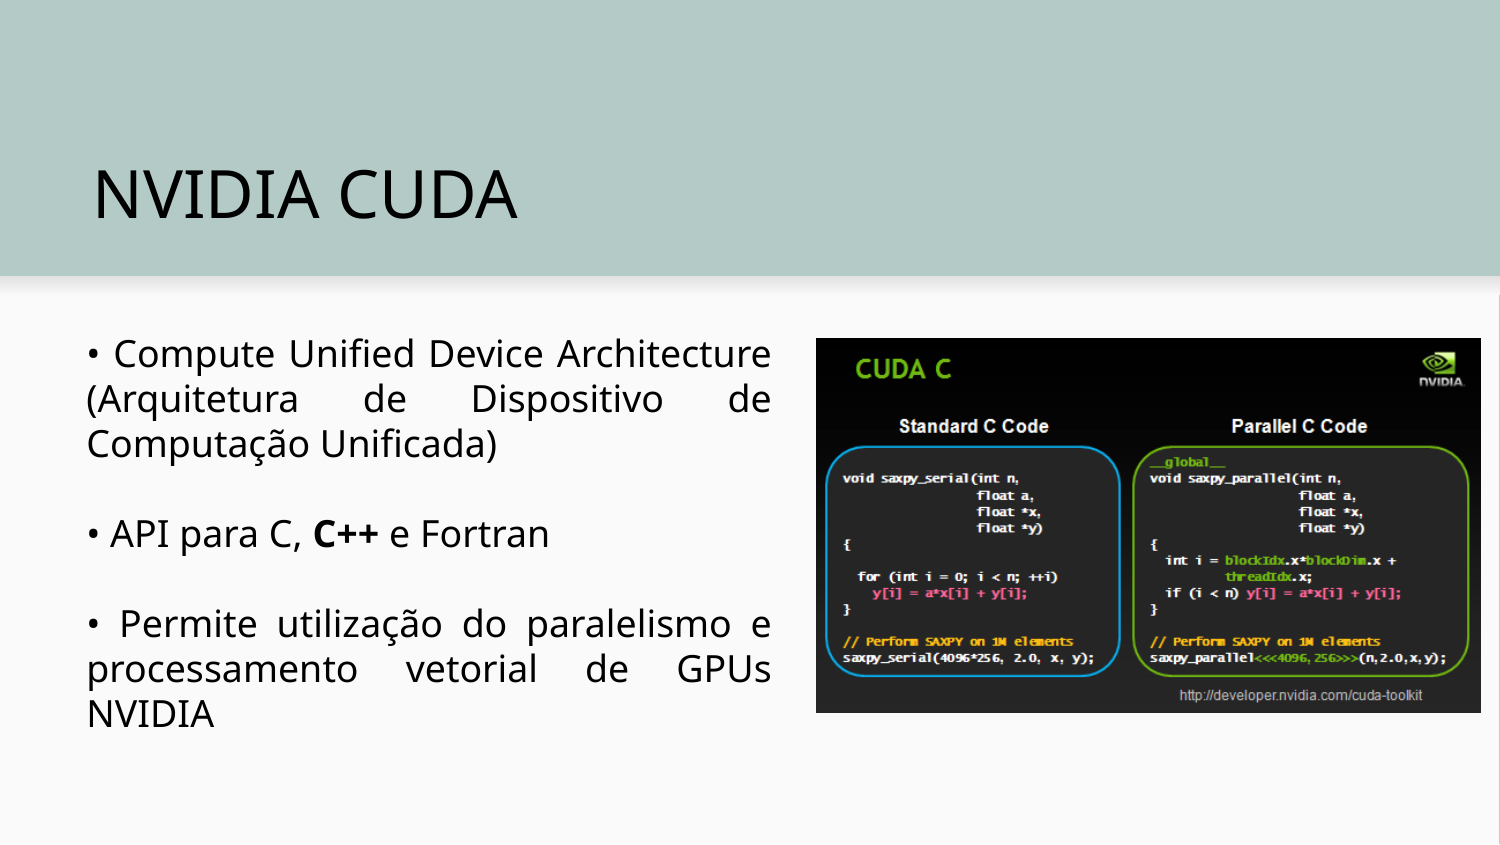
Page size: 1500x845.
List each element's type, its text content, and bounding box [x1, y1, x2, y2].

title NVIDIA CUDA [77, 121, 1427, 248]
list • Compute Unified Device Architecture (Arquitetura de Dispositivo de Computação Unificada) • API para C, C++ e Fortran • Permite utilização do paralelismo e processamento vetorial de GPUs NVIDIA [71, 315, 788, 788]
picture [816, 338, 1481, 713]
